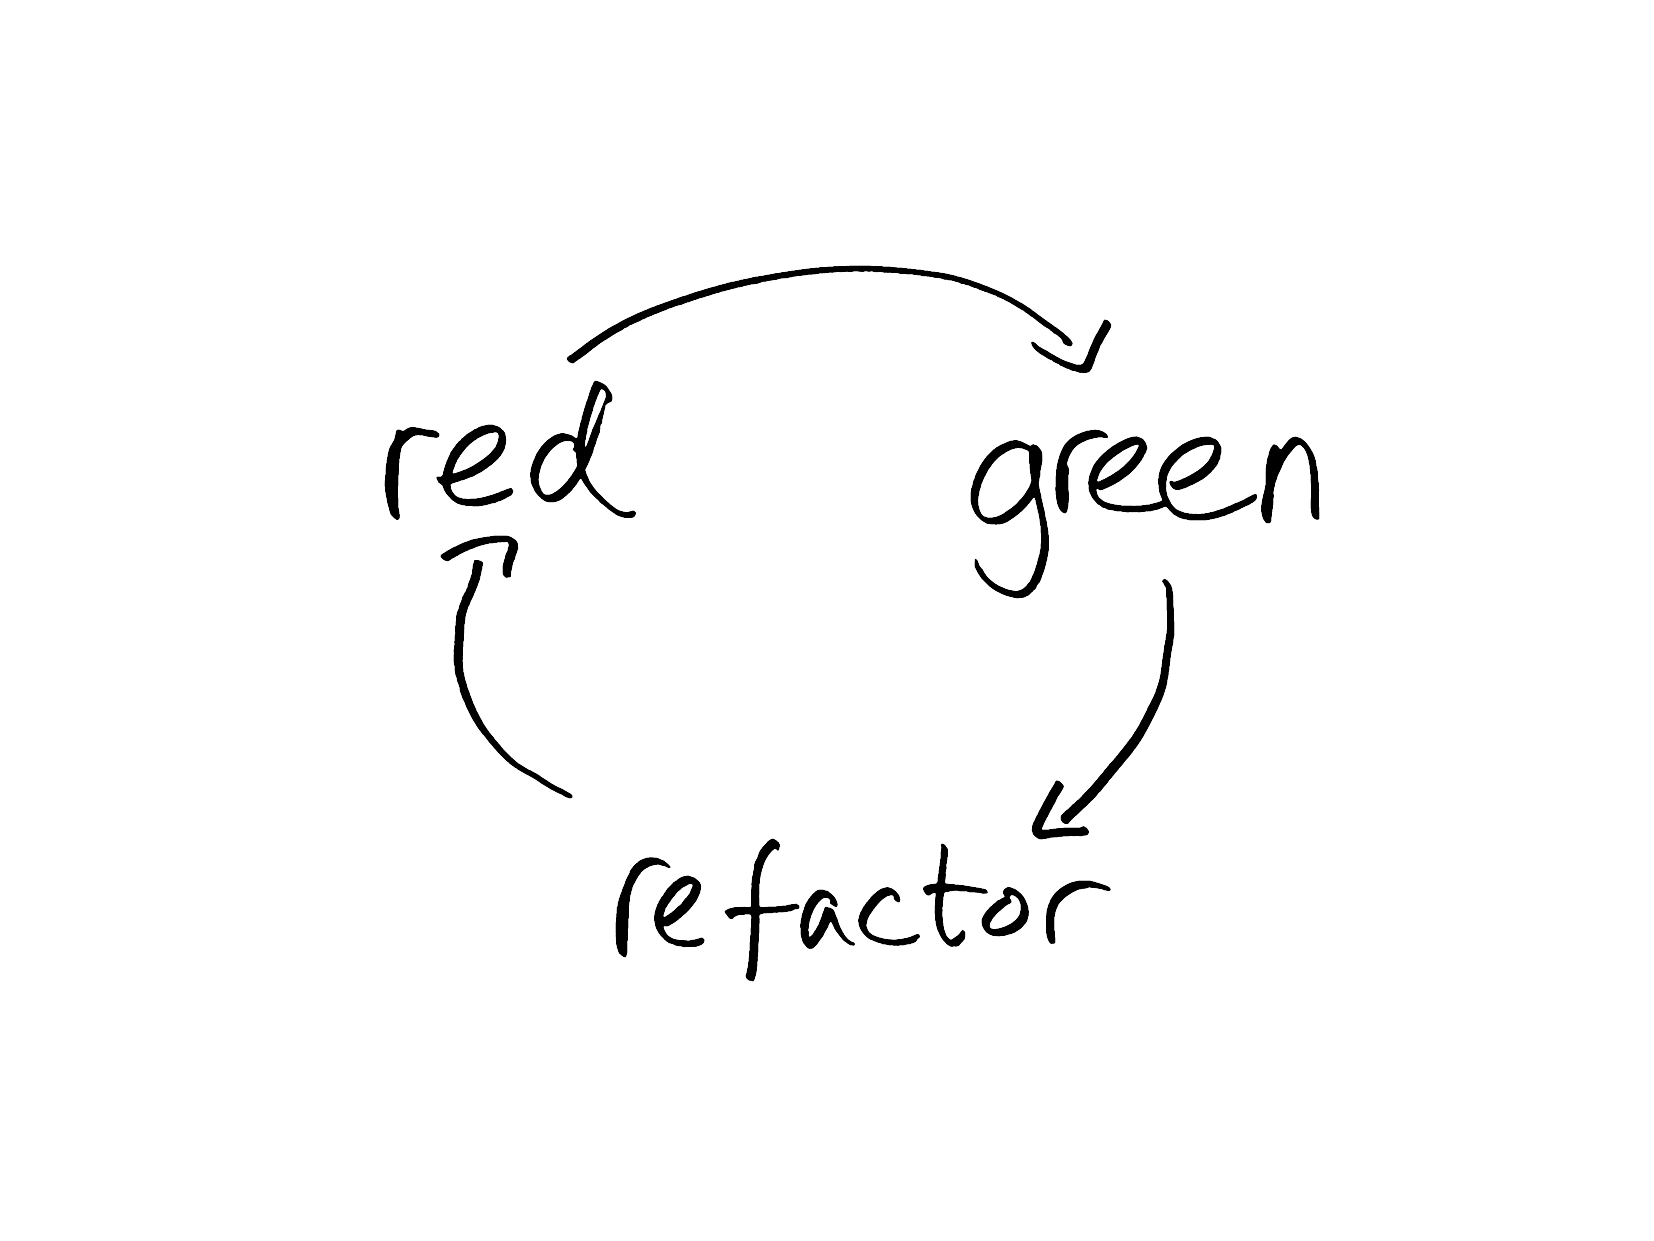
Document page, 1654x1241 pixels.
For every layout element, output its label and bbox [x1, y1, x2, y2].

picture [281, 188, 1372, 1053]
